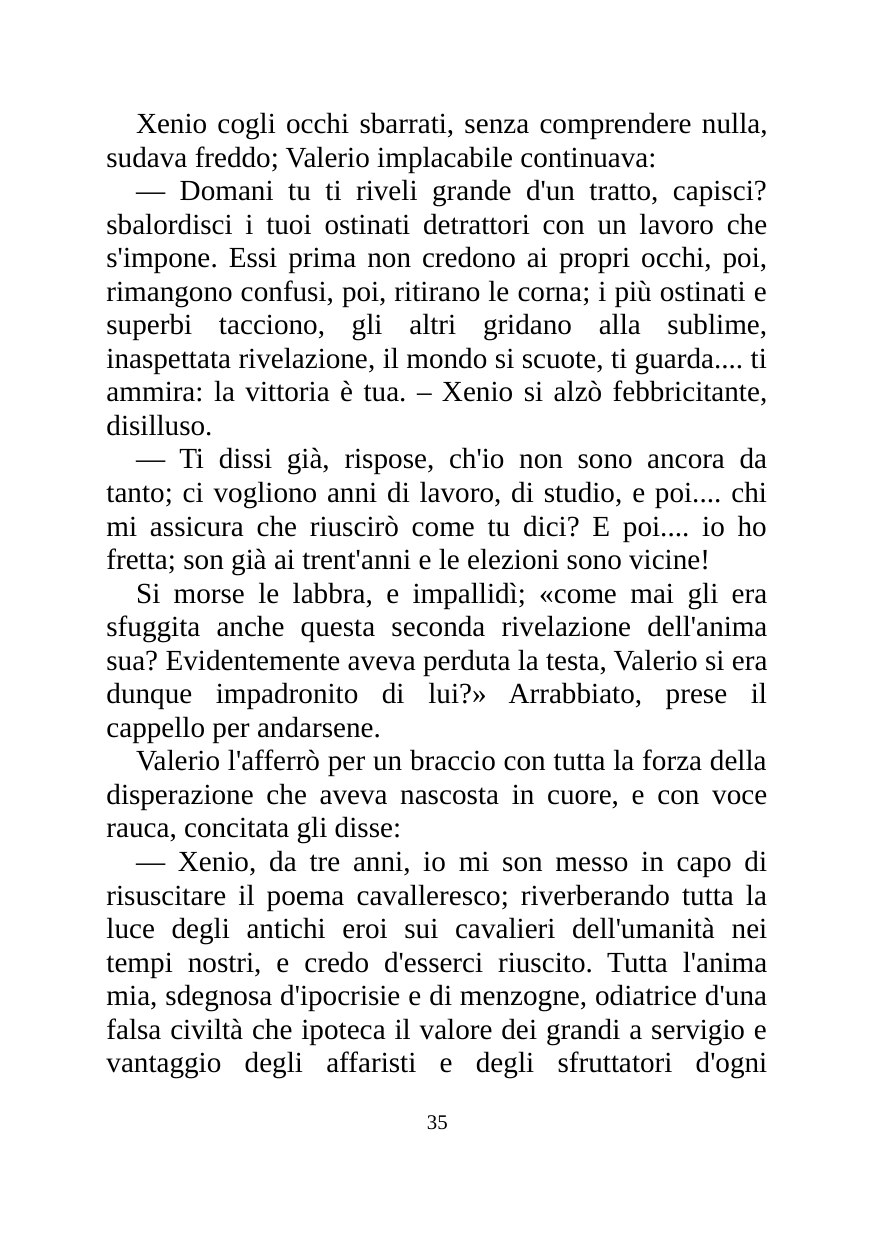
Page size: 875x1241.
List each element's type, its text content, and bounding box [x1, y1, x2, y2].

text Si morse le labbra, e impallidì; «come mai gli era sfuggita anche questa seconda rivelazione dell'anima sua? Evidentemente aveva perduta la testa, Valerio si era dunque impadronito di lui?» Arrabbiato, prese il cappello per andarsene. [106, 576, 768, 743]
text — Ti dissi già, rispose, ch'io non sono ancora da tanto; ci vogliono anni di lavoro, di studio, e poi.... chi mi assicura che riuscirò come tu dici? E poi.... io ho fretta; son già ai trent'anni e le elezioni sono vicine! [106, 442, 768, 576]
text — Domani tu ti riveli grande d'un tratto, capisci? sbalordisci i tuoi ostinati detrattori con un lavoro che s'impone. Essi prima non credono ai propri occhi, poi, rimangono confusi, poi, ritirano le corna; i più ostinati e superbi tacciono, gli altri gridano alla sublime, inaspettata rivelazione, il mondo si scuote, ti guarda.... ti ammira: la vittoria è tua. – Xenio si alzò febbricitante, disilluso. [106, 173, 768, 442]
text Xenio cogli occhi sbarrati, senza comprendere nulla, sudava freddo; Valerio implacabile continuava: [106, 106, 768, 173]
text Valerio l'afferrò per un braccio con tutta la forza della disperazione che aveva nascosta in cuore, e con voce rauca, concitata gli disse: [106, 743, 768, 844]
text — Xenio, da tre anni, io mi son messo in capo di risuscitare il poema cavalleresco; riverberando tutta la luce degli antichi eroi sui cavalieri dell'umanità nei tempi nostri, e credo d'esserci riuscito. Tutta l'anima mia, sdegnosa d'ipocrisie e di menzogne, odiatrice d'una falsa civiltà che ipoteca il valore dei grandi a servigio e vantaggio degli affaristi e degli sfruttatori d'ogni [106, 844, 768, 1079]
